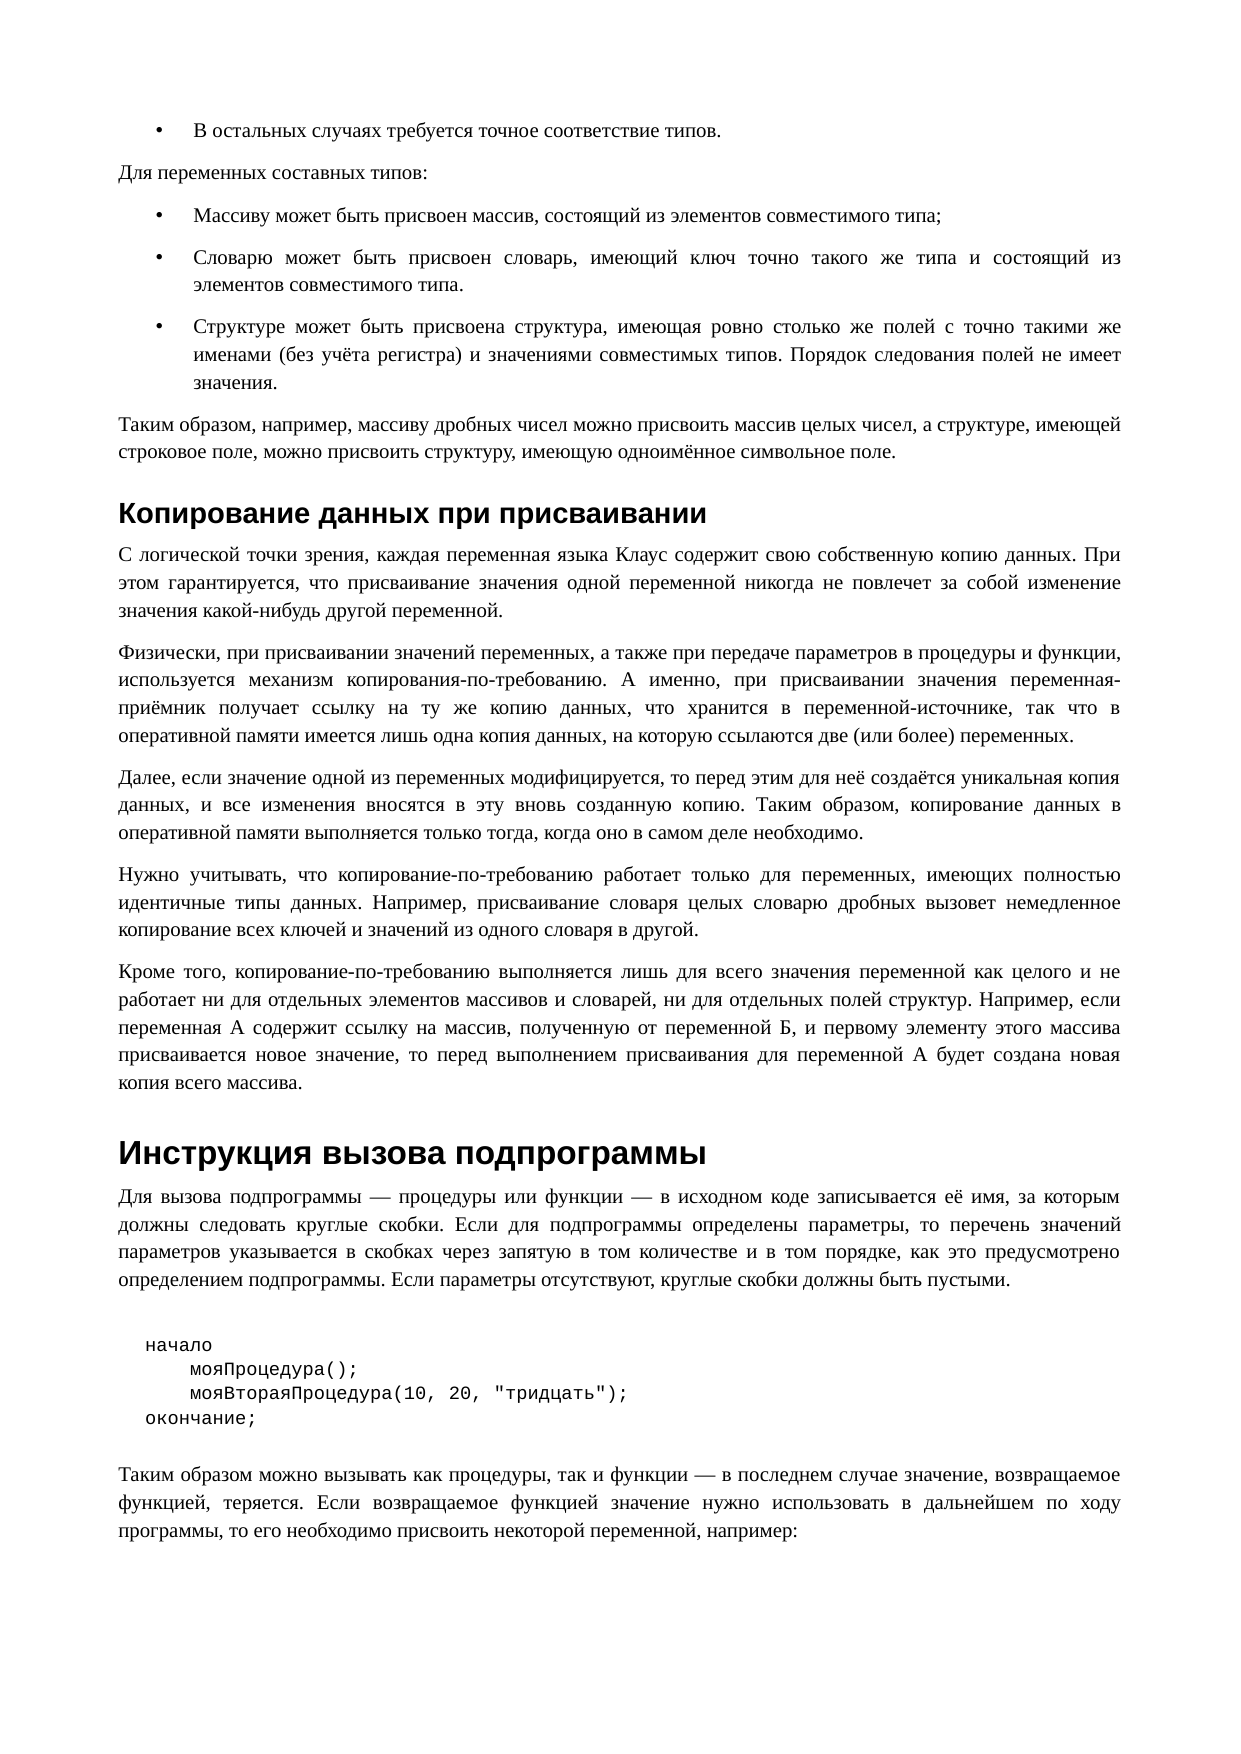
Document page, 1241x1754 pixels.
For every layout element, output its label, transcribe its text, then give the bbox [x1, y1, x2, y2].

list Словарю может быть присвоен словарь, имеющий ключ точно такого же типа и состоящий из элементов совместимого типа. [156, 245, 1122, 296]
text Для вызова подпрограммы — процедуры или функции — в исходном коде записывается её имя, за которым должны следовать круглые скобки. Если для подпрограммы определены параметры, то перечень значений параметров указывается в скобках через запятую в том количестве и в том порядке, как это предусмотрено определением подпрограммы. Если параметры отсутствуют, круглые скобки должны быть пустыми. [118, 1184, 1122, 1291]
text Для переменных составных типов: [118, 160, 1122, 184]
subtitle Инструкция вызова подпрограммы [118, 1133, 1122, 1171]
text Таким образом можно вызывать как процедуры, так и функции — в последнем случае значение, возвращаемое функцией, теряется. Если возвращаемое функцией значение нужно использовать в дальнейшем по ходу программы, то его необходимо присвоить некоторой переменной, например: [118, 1462, 1122, 1542]
text начало мояПроцедура(); мояВтораяПроцедура(10, 20, "тридцать"); окончание; [136, 1327, 1104, 1439]
text Физически, при присваивании значений переменных, а также при передаче параметров в процедуры и функции, используется механизм копирования-по-требованию. А именно, при присваивании значения переменная-приёмник получает ссылку на ту же копию данных, что хранится в переменной-источнике, так что в оперативной памяти имеется лишь одна копия данных, на которую ссылаются две (или более) переменных. [118, 640, 1122, 747]
text Кроме того, копирование-по-требованию выполняется лишь для всего значения переменной как целого и не работает ни для отдельных элементов массивов и словарей, ни для отдельных полей структур. Например, если переменная А содержит ссылку на массив, полученную от переменной Б, и первому элементу этого массива присваивается новое значение, то перед выполнением присваивания для переменной А будет создана новая копия всего массива. [118, 959, 1122, 1094]
list Структуре может быть присвоена структура, имеющая ровно столько же полей с точно такими же именами (без учёта регистра) и значениями совместимых типов. Порядок следования полей не имеет значения. [156, 314, 1122, 394]
text С логической точки зрения, каждая переменная языка Клаус содержит свою собственную копию данных. При этом гарантируется, что присваивание значения одной переменной никогда не повлечет за собой изменение значения какой-нибудь другой переменной. [118, 542, 1122, 622]
subtitle Копирование данных при присваивании [118, 496, 1122, 530]
list Массиву может быть присвоен массив, состоящий из элементов совместимого типа; [156, 202, 1122, 227]
list В остальных случаях требуется точное соответствие типов. [156, 118, 1122, 142]
text Далее, если значение одной из переменных модифицируется, то перед этим для неё создаётся уникальная копия данных, и все изменения вносятся в эту вновь созданную копию. Таким образом, копирование данных в оперативной памяти выполняется только тогда, когда оно в самом деле необходимо. [118, 765, 1122, 844]
text Нужно учитывать, что копирование-по-требованию работает только для переменных, имеющих полностью идентичные типы данных. Например, присваивание словаря целых словарю дробных вызовет немедленное копирование всех ключей и значений из одного словаря в другой. [118, 862, 1122, 941]
text Таким образом, например, массиву дробных чисел можно присвоить массив целых чисел, а структуре, имеющей строковое поле, можно присвоить структуру, имеющую одноимённое символьное поле. [118, 412, 1122, 463]
